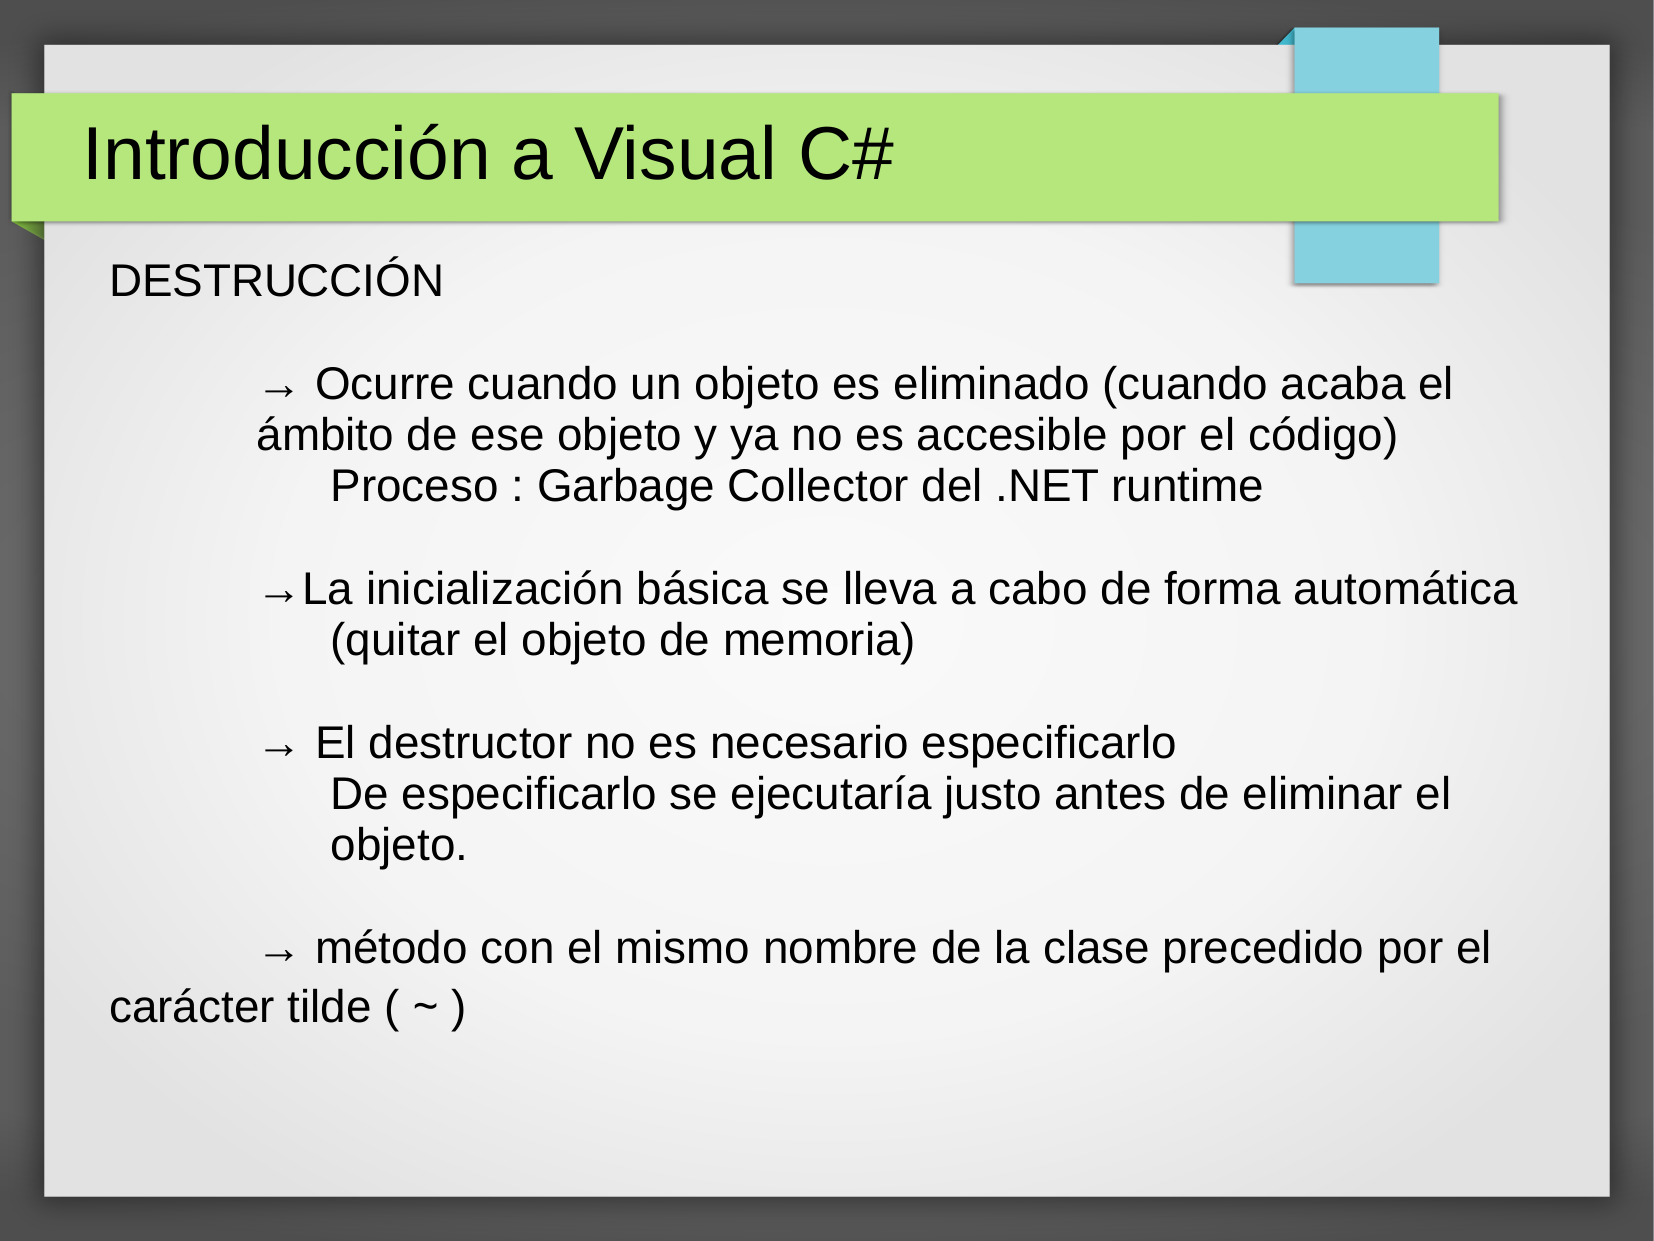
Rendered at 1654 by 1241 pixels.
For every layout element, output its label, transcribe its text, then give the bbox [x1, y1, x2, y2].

title Introducción a Visual C# [82, 94, 1264, 213]
picture [0, 0, 1654, 1241]
text_box DESTRUCCIÓN → Ocurre cuando un objeto es eliminado (cuando acaba el ámbito de ese objeto y ya no es accesible por el código) Proceso : Garbage Collector del .NET runtime →La inicialización básica se lleva a cabo de forma automática (quitar el objeto de memoria) → El destructor no es necesario especificarlo De especificarlo se ejecutaría justo antes de eliminar el objeto. → método con el mismo nombre de la clase precedido por el carácter tilde ( ~ ) [94, 248, 1571, 1034]
